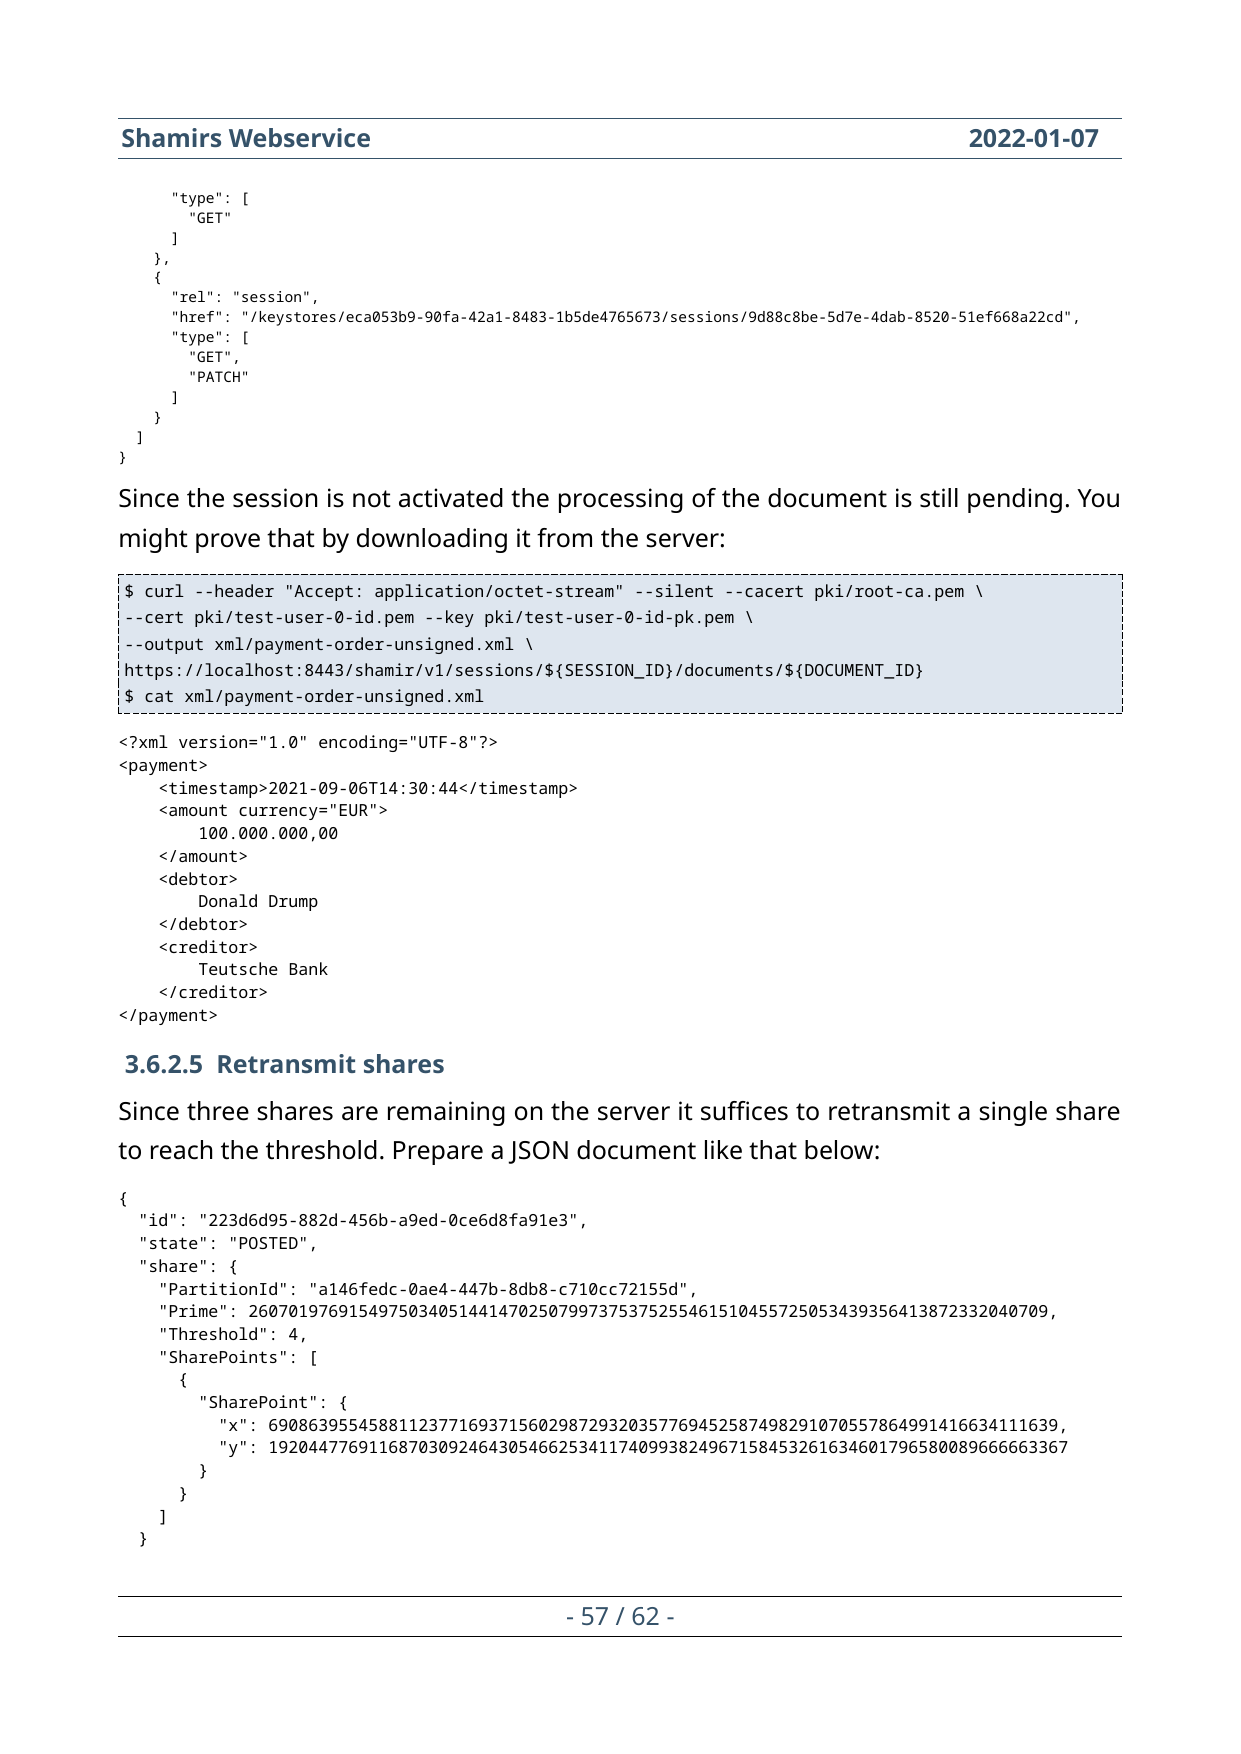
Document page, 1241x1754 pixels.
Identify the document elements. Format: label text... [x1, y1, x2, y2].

text 100.000.000,00 [118, 822, 1122, 844]
text <payment> [118, 753, 1122, 776]
text Since three shares are remaining on the server it suffices to retransmit a single share to reach the threshold. Prepare a JSON document like that below: [118, 1093, 1122, 1167]
text { [118, 267, 1122, 287]
text <timestamp>2021-09-06T14:30:44</timestamp> [118, 776, 1122, 799]
text ] [118, 426, 1122, 446]
text } [118, 446, 1122, 466]
text "share": { [118, 1254, 1122, 1277]
text <debtor> [118, 867, 1122, 890]
text }, [118, 247, 1122, 267]
text ] [118, 227, 1122, 247]
text "Prime": 26070197691549750340514414702507997375375255461510455725053439356413872332040709, [118, 1300, 1122, 1323]
text Since the session is not activated the processing of the document is still pending. You might prove that by downloading it from the server: [118, 481, 1122, 554]
text "GET" [118, 208, 1122, 227]
text $ cat xml/payment-order-unsigned.xml [118, 678, 1122, 713]
text "rel": "session", [118, 287, 1122, 307]
text "SharePoints": [ [118, 1345, 1122, 1368]
text ] [118, 1504, 1122, 1527]
text "href": "/keystores/eca053b9-90fa-42a1-8483-1b5de4765673/sessions/9d88c8be-5d7e-4dab-8520-51ef668a22cd", [118, 307, 1122, 327]
text Teutsche Bank [118, 958, 1122, 981]
text Donald Drump [118, 890, 1122, 912]
text "SharePoint": { [118, 1391, 1122, 1413]
text "PATCH" [118, 367, 1122, 387]
text "id": "223d6d95-882d-456b-a9ed-0ce6d8fa91e3", [118, 1209, 1122, 1232]
text } [118, 1459, 1122, 1482]
text { [118, 1186, 1122, 1209]
text { [118, 1368, 1122, 1391]
text "Threshold": 4, [118, 1323, 1122, 1345]
text <?xml version="1.0" encoding="UTF-8"?> [118, 731, 1122, 753]
text "type": [ [118, 327, 1122, 347]
text </payment> [118, 1003, 1122, 1026]
text $ curl --header "Accept: application/octet-stream" --silent --cacert pki/root-ca.pem \ --cert pki/test-user-0-id.pem --key pki/test-user-0-id-pk.pem \ --output xml/payment-order-unsigned.xml \ https://localhost:8443/shamir/v1/sessions/${SESSION_ID}/documents/${DOCUMENT_ID} [118, 574, 1122, 678]
text <creditor> [118, 935, 1122, 958]
text "y": 19204477691168703092464305466253411740993824967158453261634601796580089666663367 [118, 1436, 1122, 1459]
text </debtor> [118, 912, 1122, 935]
text "state": "POSTED", [118, 1232, 1122, 1254]
text </amount> [118, 844, 1122, 867]
text } [118, 1527, 1122, 1550]
text "type": [ [118, 188, 1122, 208]
text } [118, 1482, 1122, 1504]
text "GET", [118, 347, 1122, 367]
text "PartitionId": "a146fedc-0ae4-447b-8db8-c710cc72155d", [118, 1277, 1122, 1300]
text ] [118, 387, 1122, 407]
text </creditor> [118, 981, 1122, 1003]
text } [118, 407, 1122, 426]
text "x": 6908639554588112377169371560298729320357769452587498291070557864991416634111639, [118, 1413, 1122, 1436]
subtitle Retransmit shares [118, 1047, 1122, 1081]
text <amount currency="EUR"> [118, 799, 1122, 822]
